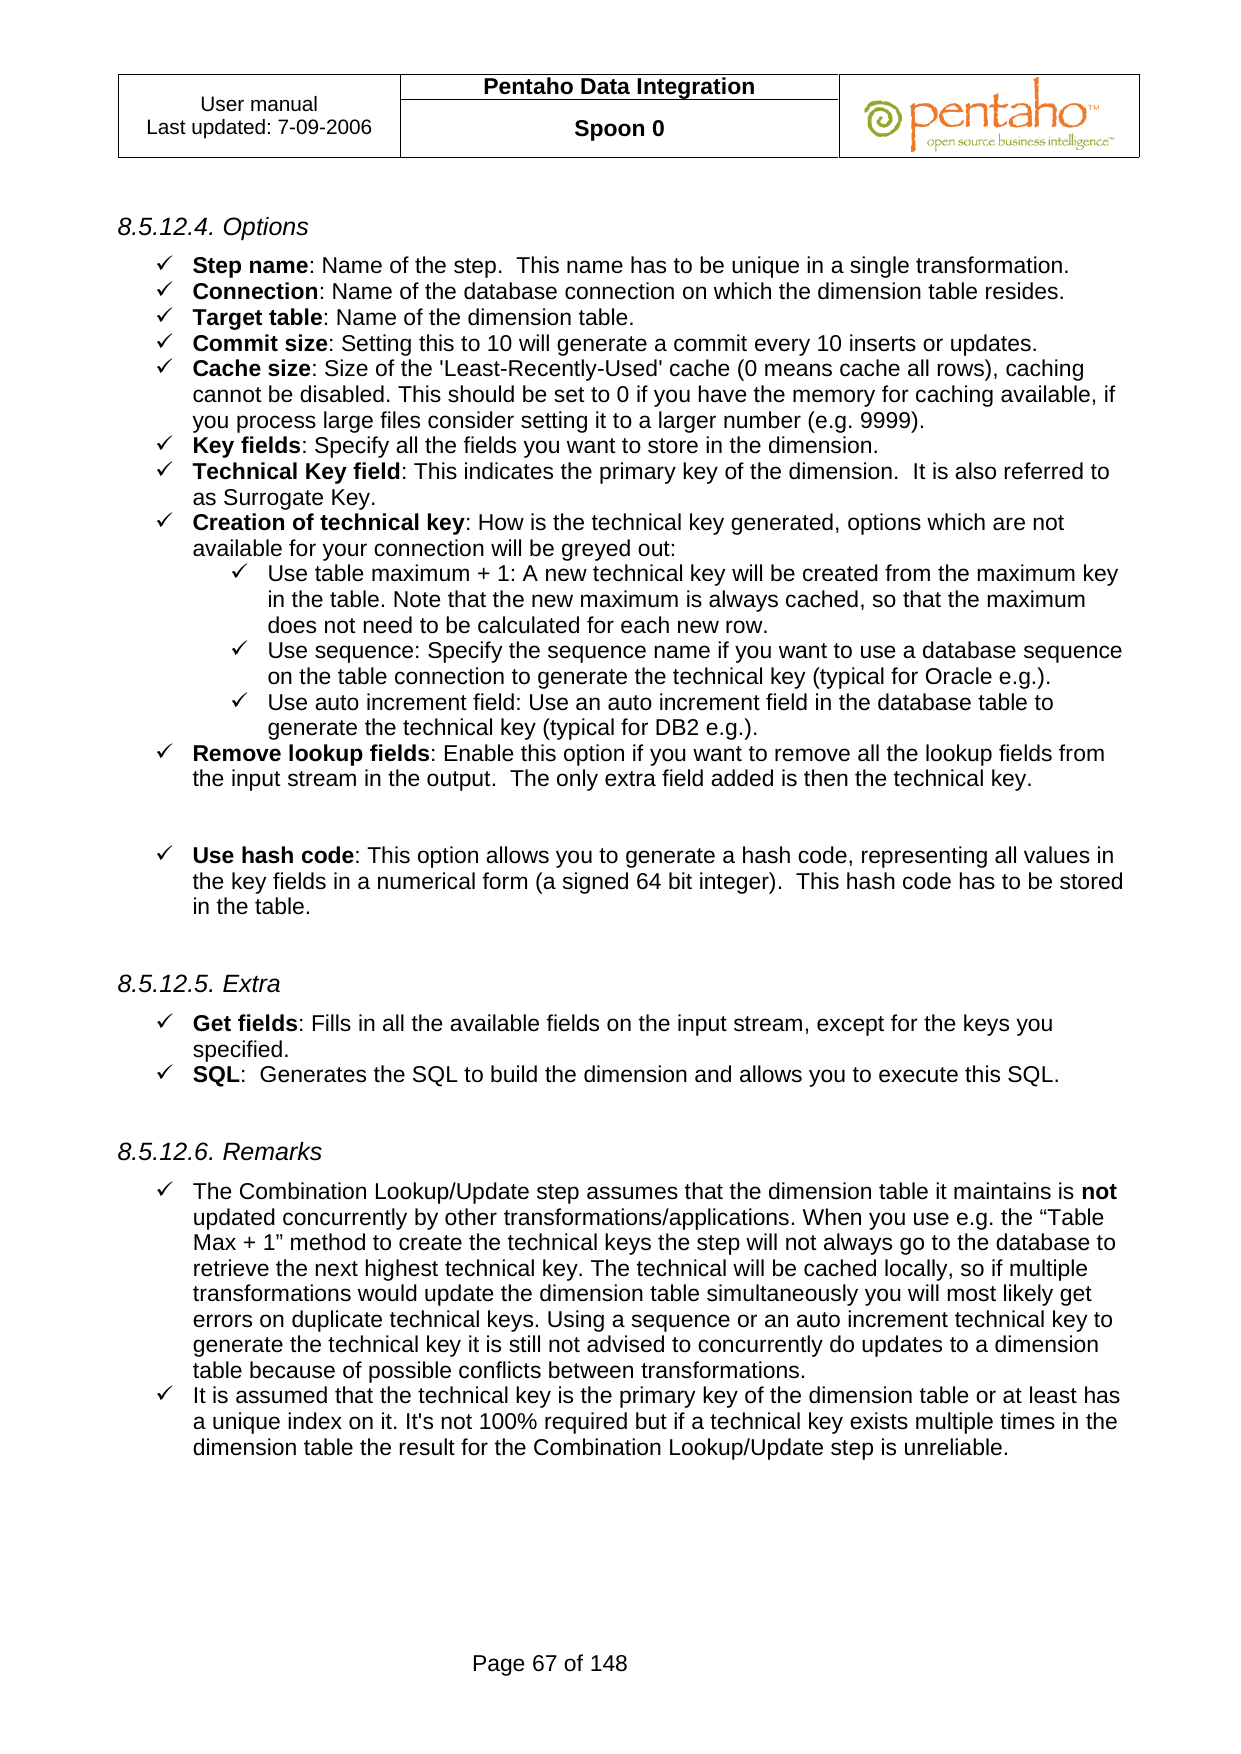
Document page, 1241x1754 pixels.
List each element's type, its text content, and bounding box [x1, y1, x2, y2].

list It is assumed that the technical key is the primary key of the dimension table or at least has a unique index on it. It's not 100% required but if a technical key exists multiple times in the dimension table the result for the Combination Lookup/Update step is unreliable. [155, 1383, 1137, 1460]
list Step name: Name of the step. This name has to be unique in a single transformation. [155, 253, 1137, 279]
list Cache size: Size of the 'Least-Recently-Used' cache (0 means cache all rows), caching cannot be disabled. This should be set to 0 if you have the memory for caching available, if you process large files consider setting it to a larger number (e.g. 9999). [155, 356, 1137, 433]
list Key fields: Specify all the fields you want to store in the dimension. [155, 433, 1137, 459]
list SQL: Generates the SQL to build the dimension and allows you to execute this SQL. [155, 1062, 1137, 1087]
list Creation of technical key: How is the technical key generated, options which are not available for your connection will be greyed out: [155, 510, 1137, 561]
list Remove lookup fields: Enable this option if you want to remove all the lookup fields from the input stream in the output. The only extra field added is then the technical key. [155, 740, 1137, 792]
subtitle Remarks [117, 1138, 1137, 1166]
list Commit size: Setting this to 10 will generate a commit every 10 inserts or updates. [155, 330, 1137, 356]
list The Combination Lookup/Update step assumes that the dimension table it maintains is not updated concurrently by other transformations/applications. When you use e.g. the “Table Max + 1” method to create the technical keys the step will not always go to the database to retrieve the next highest technical key. The technical will be cached locally, so if multiple transformations would update the dimension table simultaneously you will most likely get errors on duplicate technical keys. Using a sequence or an auto increment technical key to generate the technical key it is still not advised to concurrently do updates to a dimension table because of possible conflicts between transformations. [155, 1178, 1137, 1383]
list Connection: Name of the database connection on which the dimension table resides. [155, 279, 1137, 305]
subtitle Extra [117, 970, 1137, 998]
list Technical Key field: This indicates the primary key of the dimension. It is also referred to as Surrogate Key. [155, 459, 1137, 510]
list Use auto increment field: Use an auto increment field in the database table to generate the technical key (typical for DB2 e.g.). [230, 689, 1137, 740]
list Use table maximum + 1: A new technical key will be created from the maximum key in the table. Note that the new maximum is always cached, so that the maximum does not need to be calculated for each new row. [230, 561, 1137, 638]
list Target table: Name of the dimension table. [155, 305, 1137, 330]
list Use sequence: Specify the sequence name if you want to use a database sequence on the table connection to generate the technical key (typical for Oracle e.g.). [230, 638, 1137, 689]
subtitle Options [117, 213, 1137, 241]
list Get fields: Fills in all the available fields on the input stream, except for the keys you specified. [155, 1011, 1137, 1062]
list Use hash code: This option allows you to generate a hash code, representing all values in the key fields in a numerical form (a signed 64 bit integer). This hash code has to be stored in the table. [155, 843, 1137, 919]
